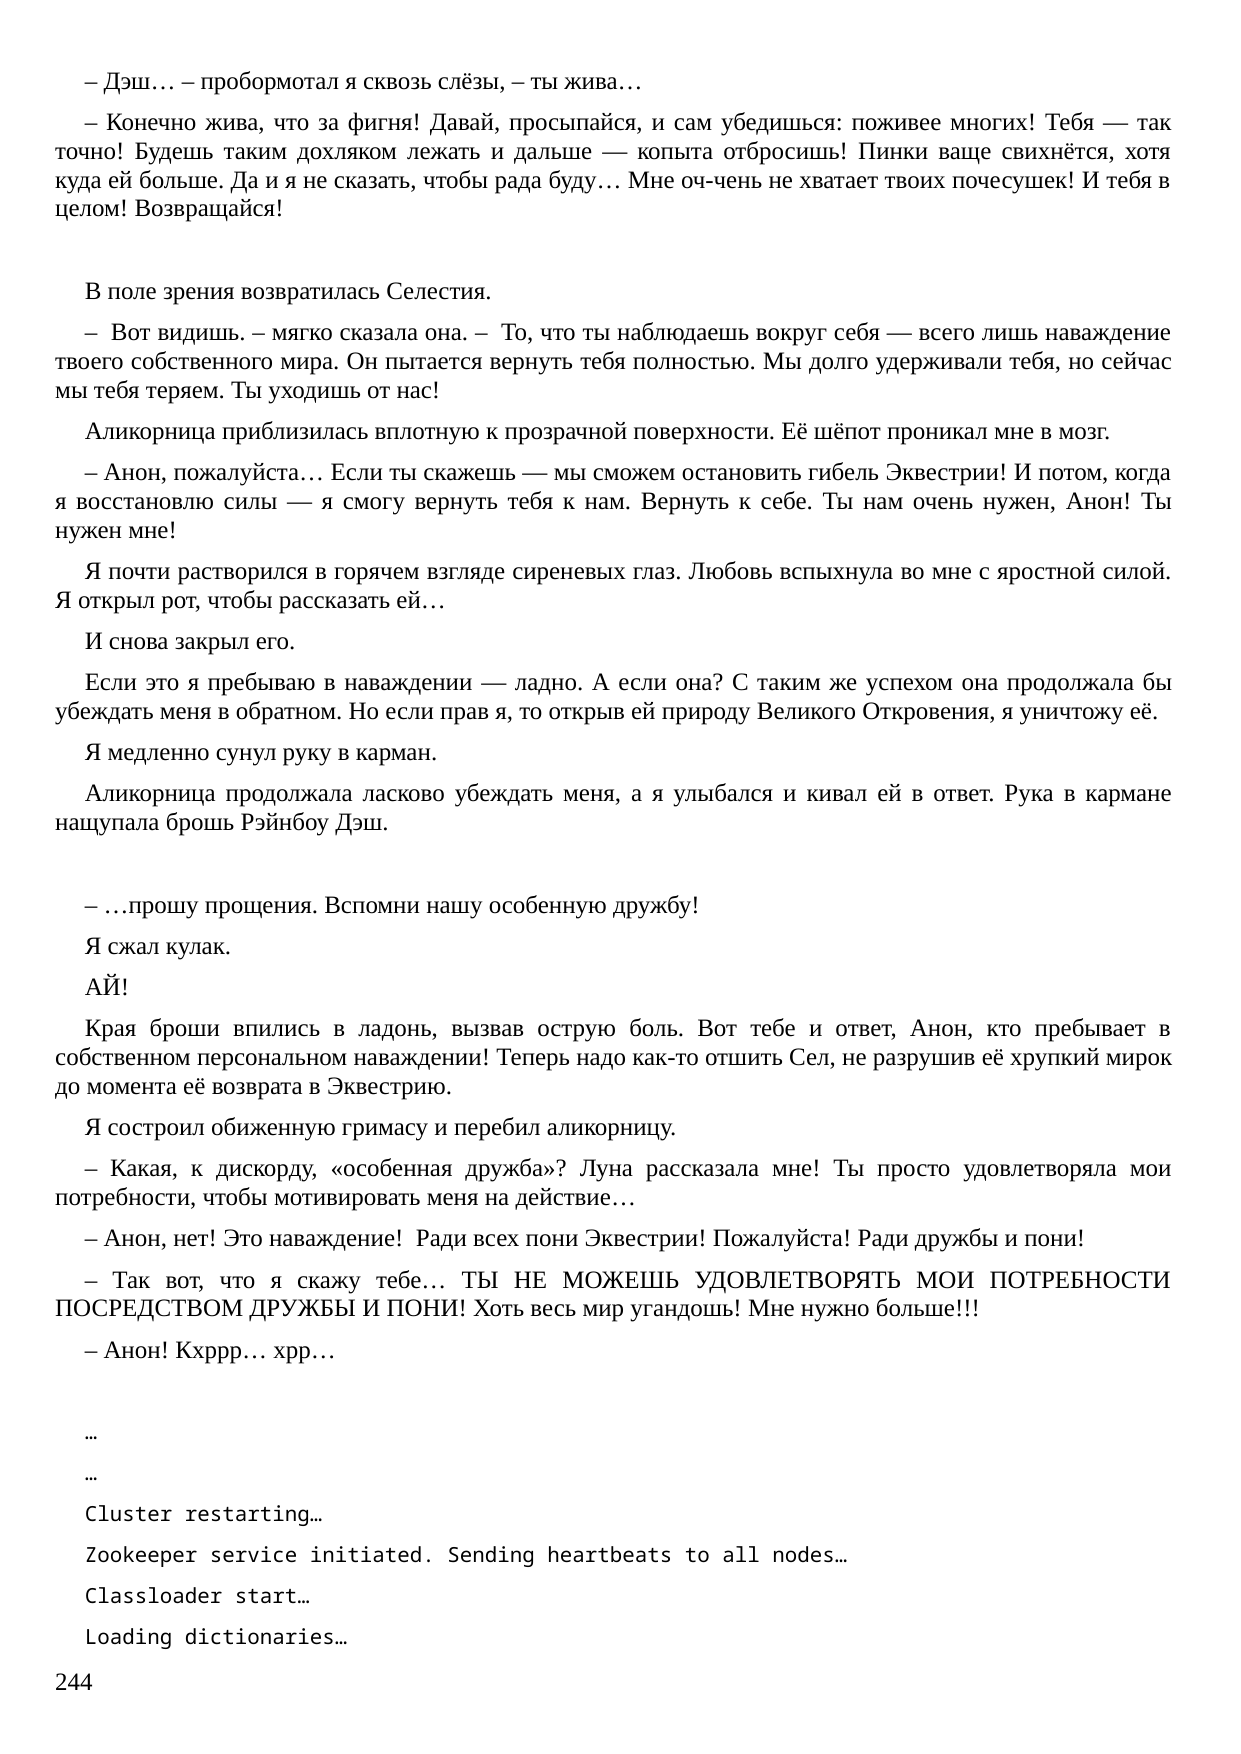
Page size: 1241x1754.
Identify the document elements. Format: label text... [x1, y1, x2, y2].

text Loading dictionaries… [55, 1622, 1173, 1650]
text – Анон! Кхррр… хрр… [55, 1335, 1173, 1363]
text … [55, 1417, 1173, 1446]
text Если это я пребываю в наваждении — ладно. А если она? С таким же успехом она продолжала бы убеждать меня в обратном. Но если прав я, то открыв ей природу Великого Откровения, я уничтожу её. [55, 667, 1173, 725]
text … [55, 1458, 1173, 1487]
text Zookeeper service initiated. Sending heartbeats to all nodes… [55, 1540, 1173, 1568]
text Я медленно сунул руку в карман. [55, 737, 1173, 766]
text – Какая, к дискорду, «особенная дружба»? Луна рассказала мне! Ты просто удовлетворяла мои потребности, чтобы мотивировать меня на действие… [55, 1153, 1173, 1211]
text – Анон, пожалуйста… Если ты скажешь — мы сможем остановить гибель Эквестрии! И потом, когда я восстановлю силы — я смогу вернуть тебя к нам. Вернуть к себе. Ты нам очень нужен, Анон! Ты нужен мне! [55, 457, 1173, 543]
text Аликорница продолжала ласково убеждать меня, а я улыбался и кивал ей в ответ. Рука в кармане нащупала брошь Рэйнбоу Дэш. [55, 778, 1173, 836]
text Я состроил обиженную гримасу и перебил аликорницу. [55, 1112, 1173, 1141]
text – Дэш… – пробормотал я сквозь слёзы, – ты жива… [55, 66, 1173, 95]
text В поле зрения возвратилась Селестия. [55, 276, 1173, 305]
text Я почти растворился в горячем взгляде сиреневых глаз. Любовь вспыхнула во мне с яростной силой. Я открыл рот, чтобы рассказать ей… [55, 556, 1173, 613]
text Аликорница приблизилась вплотную к прозрачной поверхности. Её шёпот проникал мне в мозг. [55, 416, 1173, 445]
text И снова закрыл его. [55, 626, 1173, 655]
text – …прошу прощения. Вспомни нашу особенную дружбу! [55, 890, 1173, 918]
text Края броши впились в ладонь, вызвав острую боль. Вот тебе и ответ, Анон, кто пребывает в собственном персональном наваждении! Теперь надо как-то отшить Сел, не разрушив её хрупкий мирок до момента её возврата в Эквестрию. [55, 1013, 1173, 1100]
text Я сжал кулак. [55, 931, 1173, 960]
text – Конечно жива, что за фигня! Давай, просыпайся, и сам убедишься: поживее многих! Тебя — так точно! Будешь таким дохляком лежать и дальше — копыта отбросишь! Пинки ваще свихнётся, хотя куда ей больше. Да и я не сказать, чтобы рада буду… Мне оч-чень не хватает твоих почесушек! И тебя в целом! Возвращайся! [55, 107, 1173, 222]
text Classloader start… [55, 1581, 1173, 1609]
text – Так вот, что я скажу тебе… ТЫ НЕ МОЖЕШЬ УДОВЛЕТВОРЯТЬ МОИ ПОТРЕБНОСТИ ПОСРЕДСТВОМ ДРУЖБЫ И ПОНИ! Хоть весь мир угандошь! Мне нужно больше!!! [55, 1265, 1173, 1322]
text – Вот видишь. – мягко сказала она. – То, что ты наблюдаешь вокруг себя — всего лишь наваждение твоего собственного мира. Он пытается вернуть тебя полностью. Мы долго удерживали тебя, но сейчас мы тебя теряем. Ты уходишь от нас! [55, 317, 1173, 403]
text Cluster restarting… [55, 1499, 1173, 1528]
text – Анон, нет! Это наваждение! Ради всех пони Эквестрии! Пожалуйста! Ради дружбы и пони! [55, 1223, 1173, 1252]
text АЙ! [55, 972, 1173, 1001]
